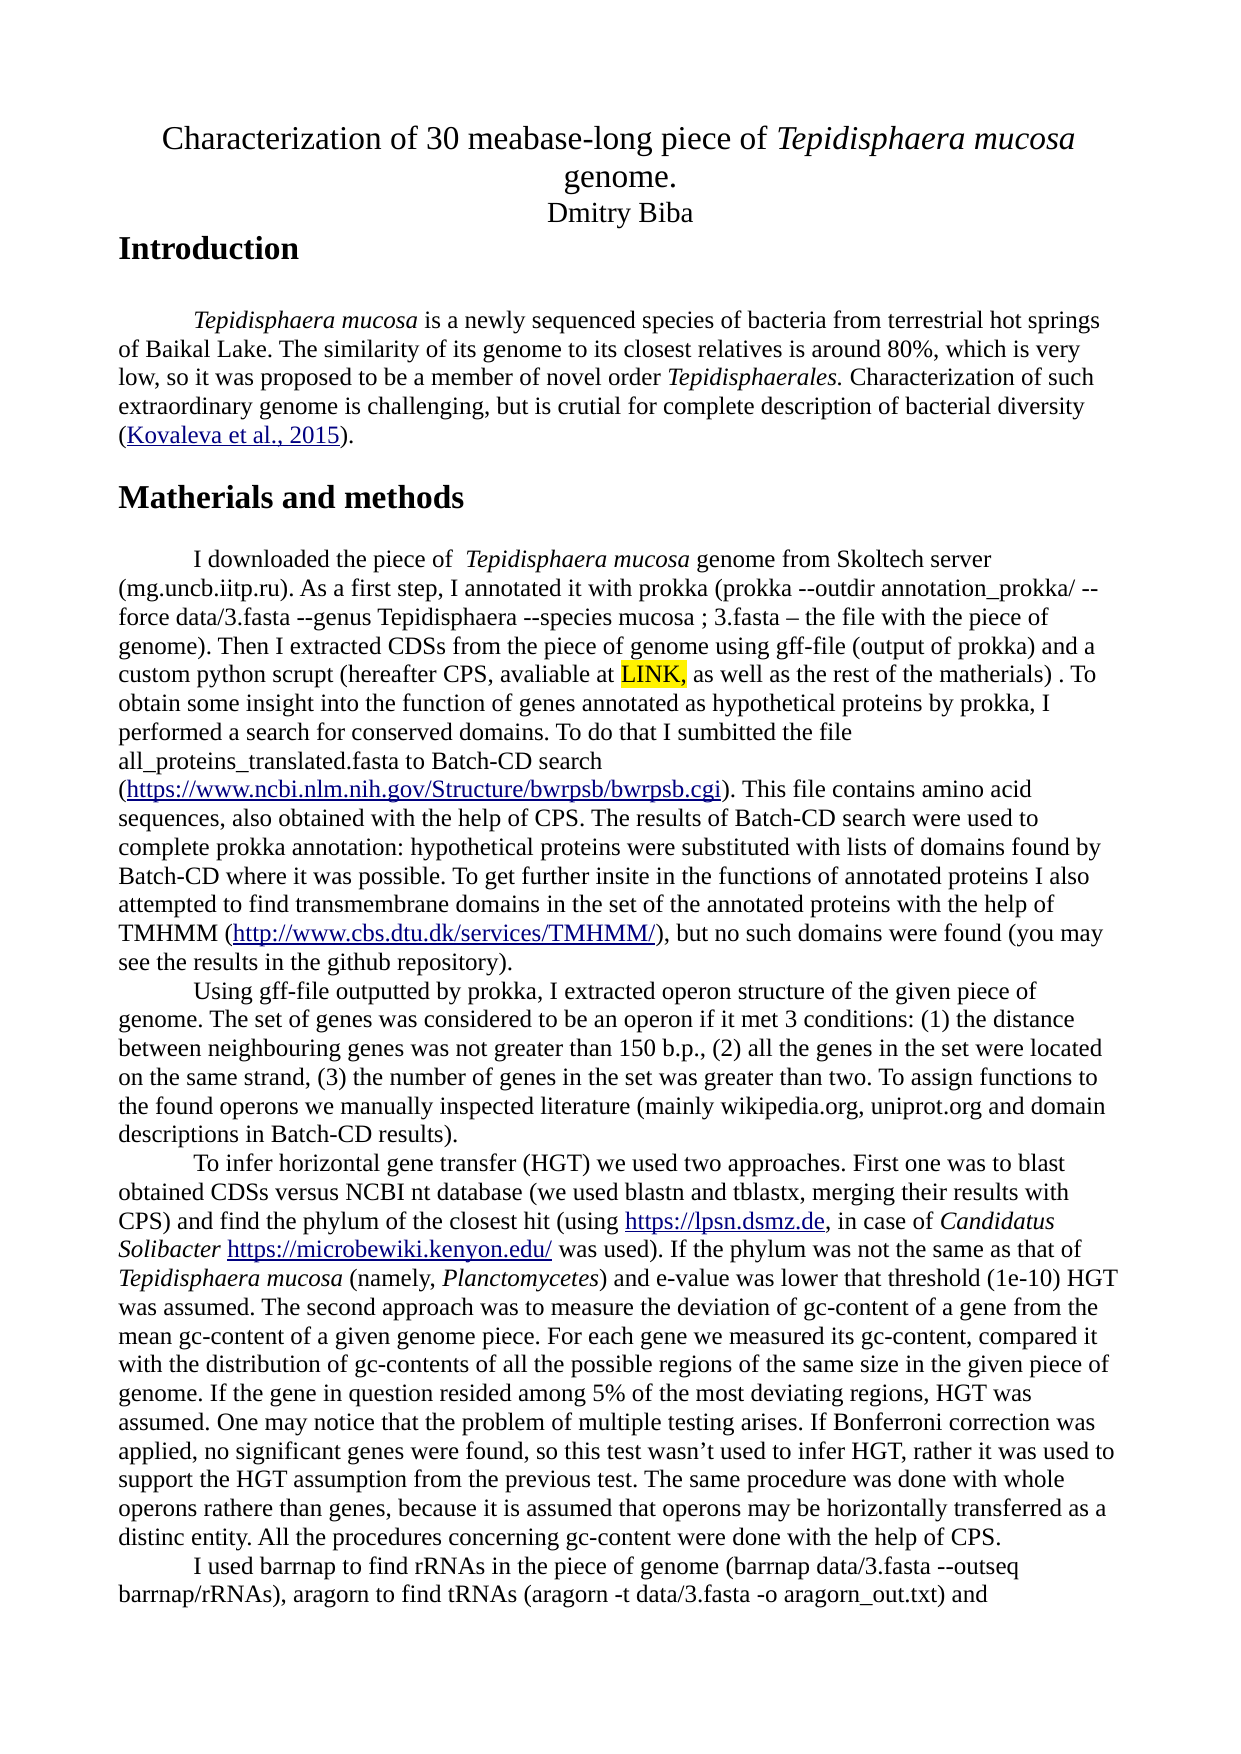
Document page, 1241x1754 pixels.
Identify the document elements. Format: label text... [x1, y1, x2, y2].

text Tepidisphaera mucosa is a newly sequenced species of bacteria from terrestrial hot springs of Baikal Lake. The similarity of its genome to its closest relatives is around 80%, which is very low, so it was proposed to be a member of novel order Tepidisphaerales. Characterization of such extraordinary genome is challenging, but is crutial for complete description of bacterial diversity (Kovaleva et al., 2015). [118, 305, 1122, 449]
text Introduction [118, 228, 1122, 267]
text Dmitry Biba [118, 195, 1122, 228]
text I downloaded the piece of Tepidisphaera mucosa genome from Skoltech server (mg.uncb.iitp.ru). As a first step, I annotated it with prokka (prokka --outdir annotation_prokka/ --force data/3.fasta --genus Tepidisphaera --species mucosa ; 3.fasta – the file with the piece of genome). Then I extracted CDSs from the piece of genome using gff-file (output of prokka) and a custom python scrupt (hereafter CPS, avaliable at LINK, as well as the rest of the matherials) . To obtain some insight into the function of genes annotated as hypothetical proteins by prokka, I performed a search for conserved domains. To do that I sumbitted the file all_proteins_translated.fasta to Batch-CD search (https://www.ncbi.nlm.nih.gov/Structure/bwrpsb/bwrpsb.cgi). This file contains amino acid sequences, also obtained with the help of CPS. The results of Batch-CD search were used to complete prokka annotation: hypothetical proteins were substituted with lists of domains found by Batch-CD where it was possible. To get further insite in the functions of annotated proteins I also attempted to find transmembrane domains in the set of the annotated proteins with the help of TMHMM (http://www.cbs.dtu.dk/services/TMHMM/), but no such domains were found (you may see the results in the github repository). [118, 544, 1122, 976]
text Matherials and methods [118, 477, 1122, 516]
text Using gff-file outputted by prokka, I extracted operon structure of the given piece of genome. The set of genes was considered to be an operon if it met 3 conditions: (1) the distance between neighbouring genes was not greater than 150 b.p., (2) all the genes in the set were located on the same strand, (3) the number of genes in the set was greater than two. To assign functions to the found operons we manually inspected literature (mainly wikipedia.org, uniprot.org and domain descriptions in Batch-CD results). [118, 976, 1122, 1148]
text Characterization of 30 meabase-long piece of Tepidisphaera mucosa genome. [118, 118, 1122, 195]
text To infer horizontal gene transfer (HGT) we used two approaches. First one was to blast obtained CDSs versus NCBI nt database (we used blastn and tblastx, merging their results with CPS) and find the phylum of the closest hit (using https://lpsn.dsmz.de, in case of Candidatus Solibacter https://microbewiki.kenyon.edu/ was used). If the phylum was not the same as that of Tepidisphaera mucosa (namely, Planctomycetes) and e-value was lower that threshold (1e-10) HGT was assumed. The second approach was to measure the deviation of gc-content of a gene from the mean gc-content of a given genome piece. For each gene we measured its gc-content, compared it with the distribution of gc-contents of all the possible regions of the same size in the given piece of genome. If the gene in question resided among 5% of the most deviating regions, HGT was assumed. One may notice that the problem of multiple testing arises. If Bonferroni correction was applied, no significant genes were found, so this test wasn’t used to infer HGT, rather it was used to support the HGT assumption from the previous test. The same procedure was done with whole operons rathere than genes, because it is assumed that operons may be horizontally transferred as a distinc entity. All the procedures concerning gc-content were done with the help of CPS. [118, 1148, 1122, 1551]
text I used barrnap to find rRNAs in the piece of genome (barrnap data/3.fasta --outseq barrnap/rRNAs), aragorn to find tRNAs (aragorn -t data/3.fasta -o aragorn_out.txt) and [118, 1551, 1122, 1608]
